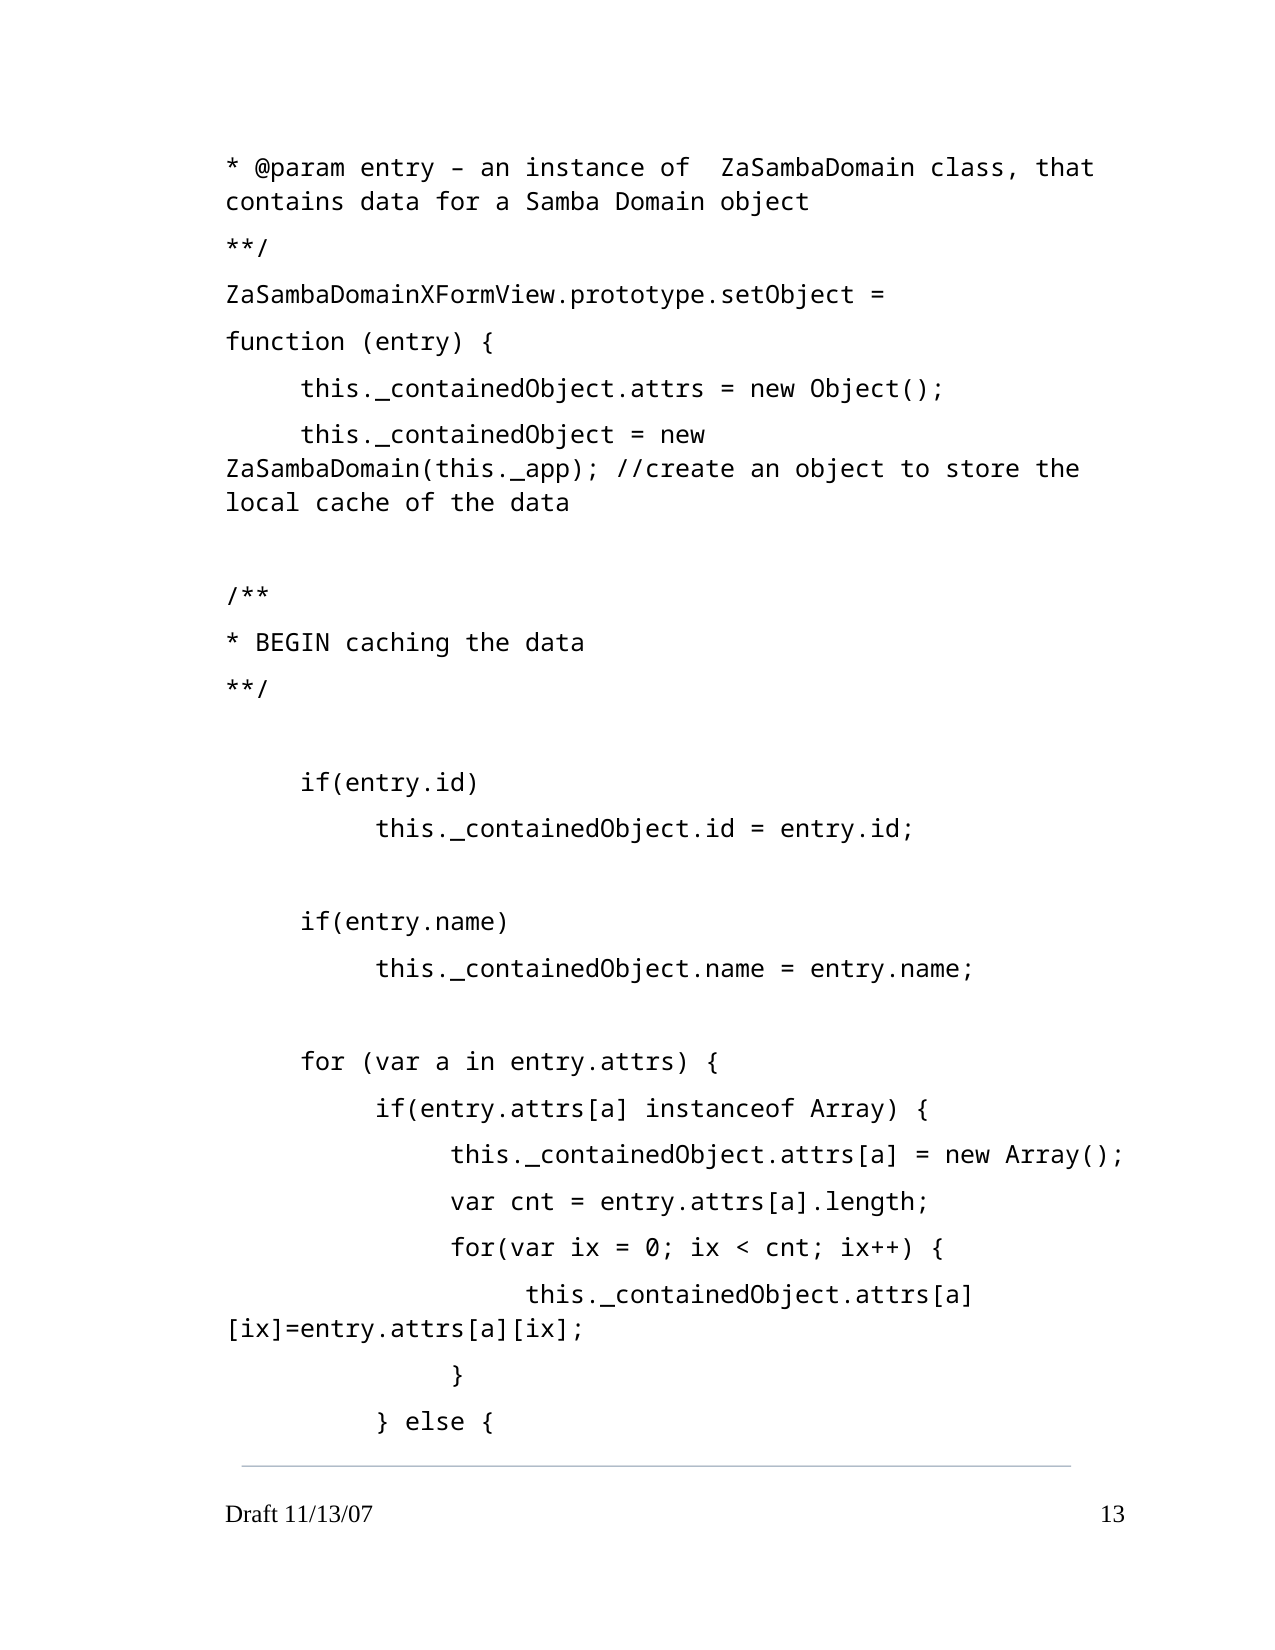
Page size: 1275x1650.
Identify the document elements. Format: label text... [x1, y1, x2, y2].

text this._containedObject.name = entry.name; [225, 951, 1125, 985]
text for (var a in entry.attrs) { [225, 1044, 1125, 1078]
text function (entry) { [225, 324, 1125, 358]
text **/ [225, 231, 1125, 265]
text this._containedObject.attrs[a] = new Array(); [225, 1137, 1125, 1171]
text } else { [225, 1404, 1125, 1438]
text * BEGIN caching the data [225, 625, 1125, 659]
text * @param entry – an instance of ZaSambaDomain class, that contains data for a Samba Domain object [225, 150, 1125, 218]
text **/ [225, 671, 1125, 705]
text this._containedObject.attrs = new Object(); [225, 370, 1125, 404]
text var cnt = entry.attrs[a].length; [225, 1183, 1125, 1217]
text if(entry.attrs[a] instanceof Array) { [225, 1090, 1125, 1124]
text if(entry.id) [225, 764, 1125, 798]
text /** [225, 578, 1125, 612]
text this._containedObject = new ZaSambaDomain(this._app); //create an object to store the local cache of the data [225, 417, 1125, 519]
text ZaSambaDomainXFormView.prototype.setObject = [225, 277, 1125, 311]
text for(var ix = 0; ix < cnt; ix++) { [225, 1230, 1125, 1264]
text if(entry.name) [225, 904, 1125, 938]
text } [225, 1357, 1125, 1391]
text this._containedObject.id = entry.id; [225, 811, 1125, 845]
text this._containedObject.attrs[a][ix]=entry.attrs[a][ix]; [225, 1277, 1125, 1345]
